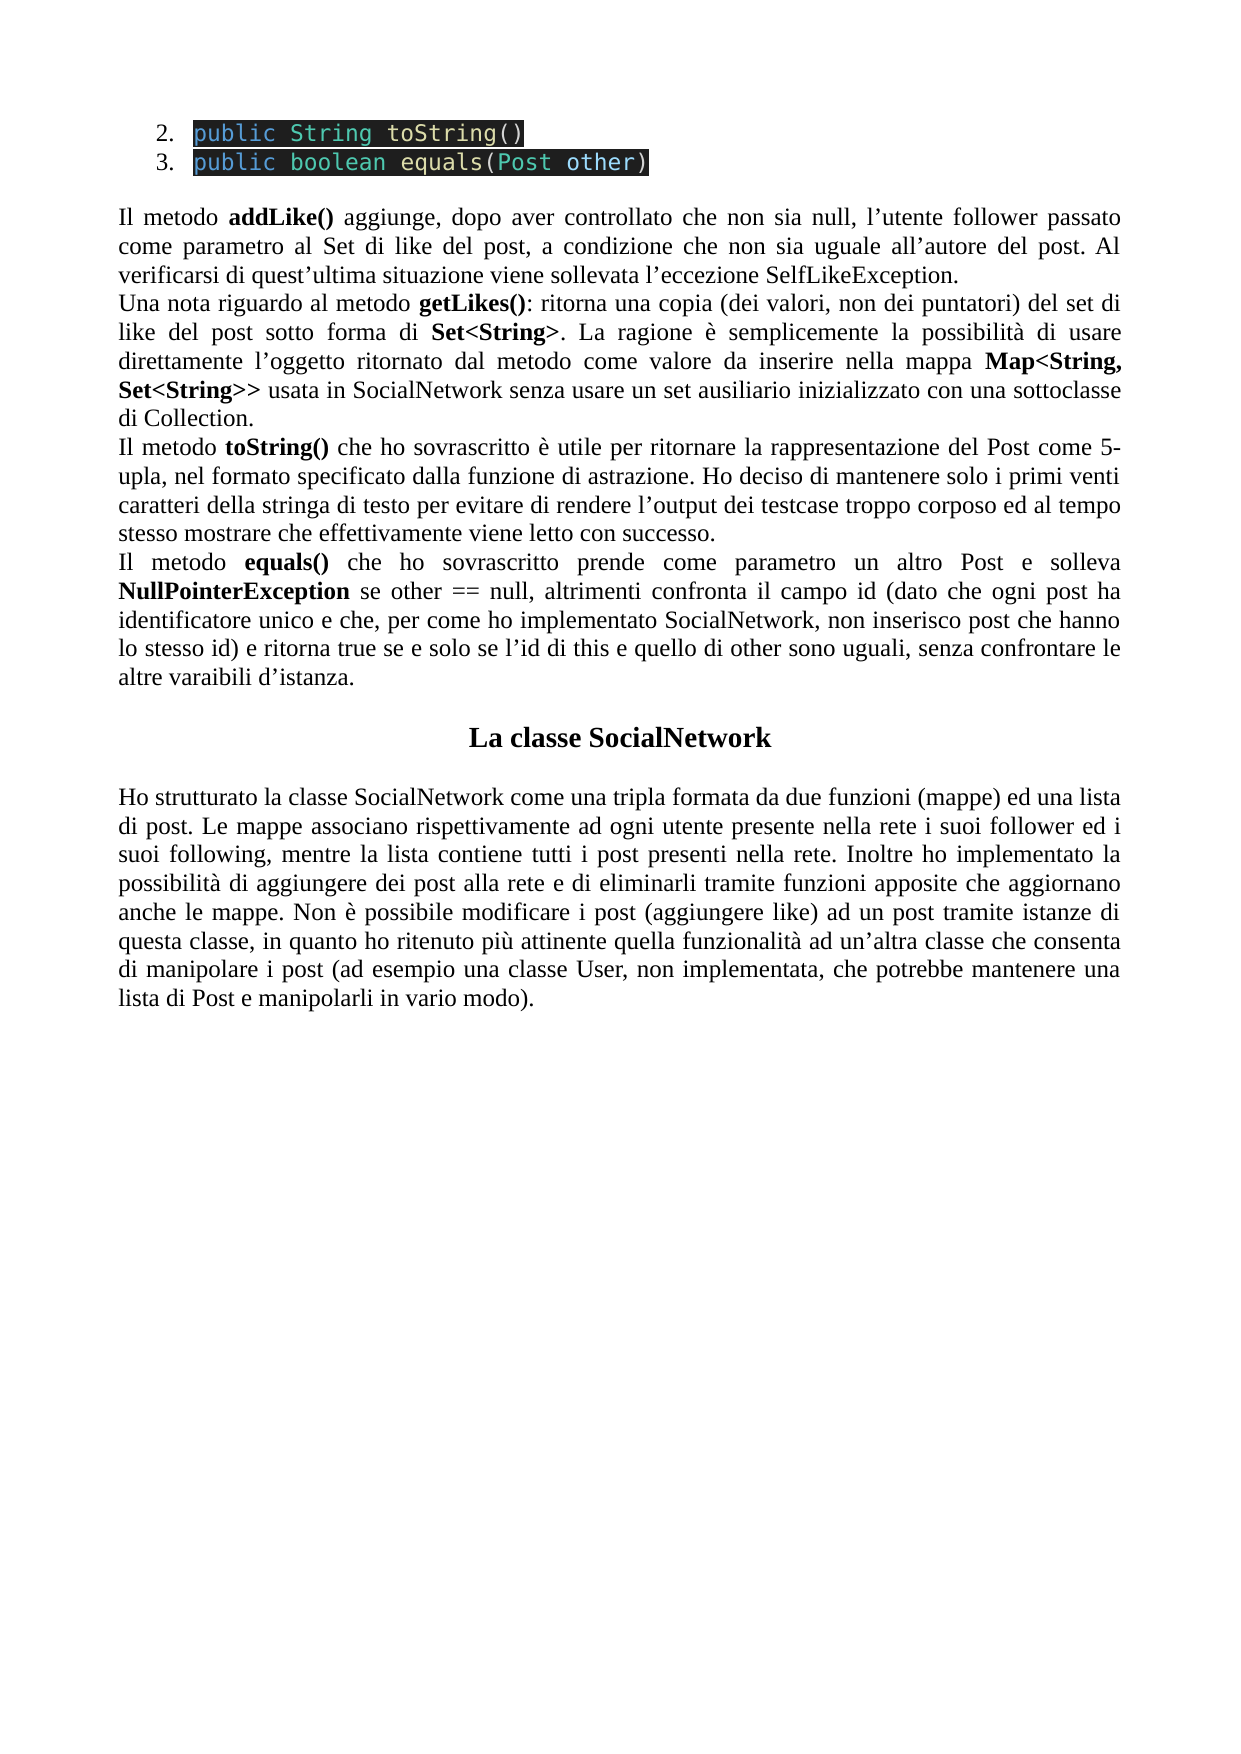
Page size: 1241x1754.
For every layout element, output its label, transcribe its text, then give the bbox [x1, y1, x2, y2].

text Il metodo equals() che ho sovrascritto prende come parametro un altro Post e solleva NullPointerException se other == null, altrimenti confronta il campo id (dato che ogni post ha identificatore unico e che, per come ho implementato SocialNetwork, non inserisco post che hanno lo stesso id) e ritorna true se e solo se l’id di this e quello di other sono uguali, senza confrontare le altre varaibili d’istanza. [118, 547, 1122, 691]
text Ho strutturato la classe SocialNetwork come una tripla formata da due funzioni (mappe) ed una lista di post. Le mappe associano rispettivamente ad ogni utente presente nella rete i suoi follower ed i suoi following, mentre la lista contiene tutti i post presenti nella rete. Inoltre ho implementato la possibilità di aggiungere dei post alla rete e di eliminarli tramite funzioni apposite che aggiornano anche le mappe. Non è possibile modificare i post (aggiungere like) ad un post tramite istanze di questa classe, in quanto ho ritenuto più attinente quella funzionalità ad un’altra classe che consenta di manipolare i post (ad esempio una classe User, non implementata, che potrebbe mantenere una lista di Post e manipolarli in vario modo). [118, 782, 1122, 1012]
text La classe SocialNetwork [118, 720, 1122, 753]
list public String toString() [156, 118, 1122, 147]
list public boolean equals(Post other) [156, 147, 1122, 176]
text Una nota riguardo al metodo getLikes(): ritorna una copia (dei valori, non dei puntatori) del set di like del post sotto forma di Set<String>. La ragione è semplicemente la possibilità di usare direttamente l’oggetto ritornato dal metodo come valore da inserire nella mappa Map<String, Set<String>> usata in SocialNetwork senza usare un set ausiliario inizializzato con una sottoclasse di Collection. [118, 288, 1122, 432]
text Il metodo addLike() aggiunge, dopo aver controllato che non sia null, l’utente follower passato come parametro al Set di like del post, a condizione che non sia uguale all’autore del post. Al verificarsi di quest’ultima situazione viene sollevata l’eccezione SelfLikeException. [118, 202, 1122, 288]
text Il metodo toString() che ho sovrascritto è utile per ritornare la rappresentazione del Post come 5-upla, nel formato specificato dalla funzione di astrazione. Ho deciso di mantenere solo i primi venti caratteri della stringa di testo per evitare di rendere l’output dei testcase troppo corposo ed al tempo stesso mostrare che effettivamente viene letto con successo. [118, 432, 1122, 547]
